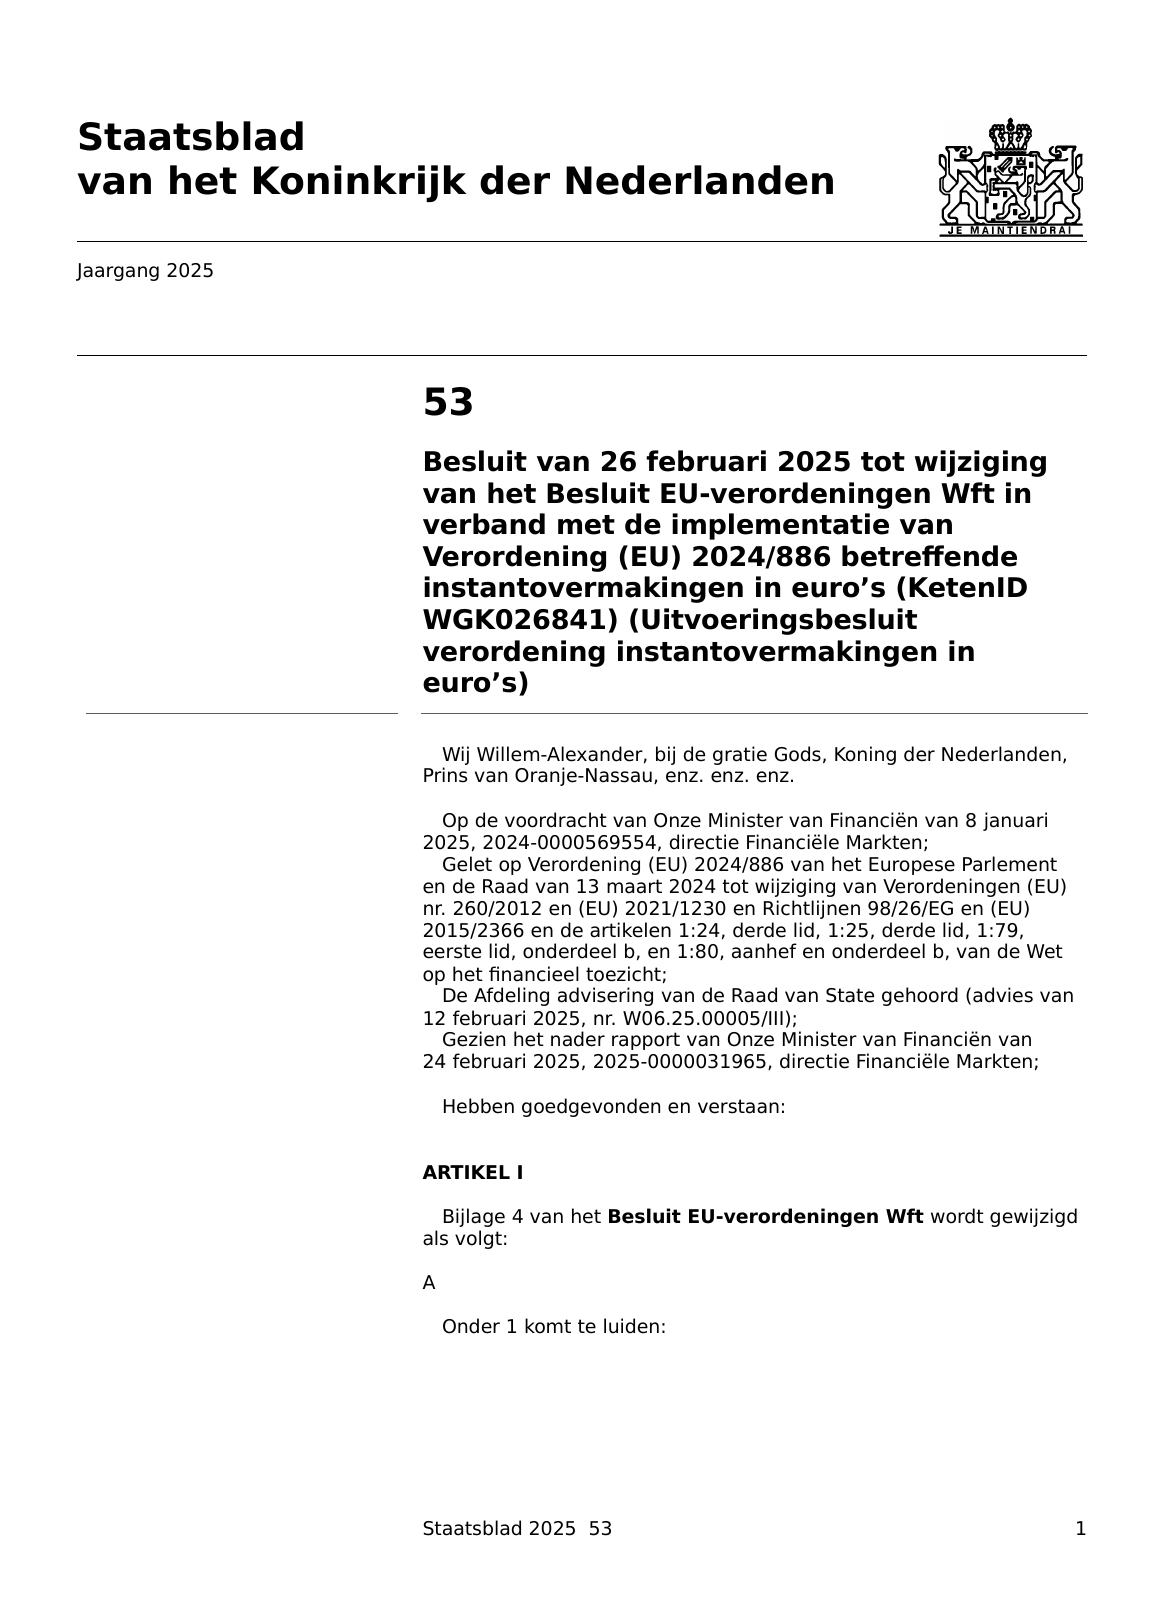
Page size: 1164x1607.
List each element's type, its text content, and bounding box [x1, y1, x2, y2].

subtitle ARTIKEL I [422, 1162, 1087, 1184]
text Gelet op Verordening (EU) 2024/886 van het Europese Parlement en de Raad van 13 maart 2024 tot wijziging van Verordeningen (EU) nr. 260/2012 en (EU) 2021/1230 en Richtlijnen 98/26/EG en (EU) 2015/2366 en de artikelen 1:24, derde lid, 1:25, derde lid, 1:79, eerste lid, onderdeel b, en 1:80, aanhef en onderdeel b, van de Wet op het financieel toezicht; [422, 853, 1087, 985]
text Wij Willem-Alexander, bij de gratie Gods, Koning der Nederlanden, Prins van Oranje-Nassau, enz. enz. enz. [422, 743, 1087, 787]
table_header Staatsblad van het Koninkrijk der Nederlanden [77, 100, 886, 241]
text Op de voordracht van Onze Minister van Financiën van 8 januari 2025, 2024-0000569554, directie Financiële Markten; [422, 809, 1087, 853]
table_cell Jaargang 2025 [77, 242, 1087, 355]
text De Afdeling advisering van de Raad van State gehoord (advies van 12 februari 2025, nr. W06.25.00005/III); [422, 985, 1087, 1029]
table_header [886, 100, 1087, 241]
text A [422, 1272, 1087, 1294]
subtitle 53 [422, 381, 1087, 424]
picture [936, 115, 1087, 240]
text Bijlage 4 van het Besluit EU-verordeningen Wft wordt gewijzigd als volgt: [422, 1206, 1087, 1250]
text Besluit van 26 februari 2025 tot wijziging van het Besluit EU-verordeningen Wft in verband met de implementatie van Verordening (EU) 2024/886 betreffende instantovermakingen in euro’s (KetenID WGK026841) (Uitvoeringsbesluit verordening instantovermakingen in euro’s) [422, 447, 1087, 699]
text Gezien het nader rapport van Onze Minister van Financiën van 24 februari 2025, 2025-0000031965, directie Financiële Markten; [422, 1029, 1087, 1073]
text Hebben goedgevonden en verstaan: [422, 1096, 1087, 1117]
text Onder 1 komt te luiden: [422, 1316, 1087, 1338]
